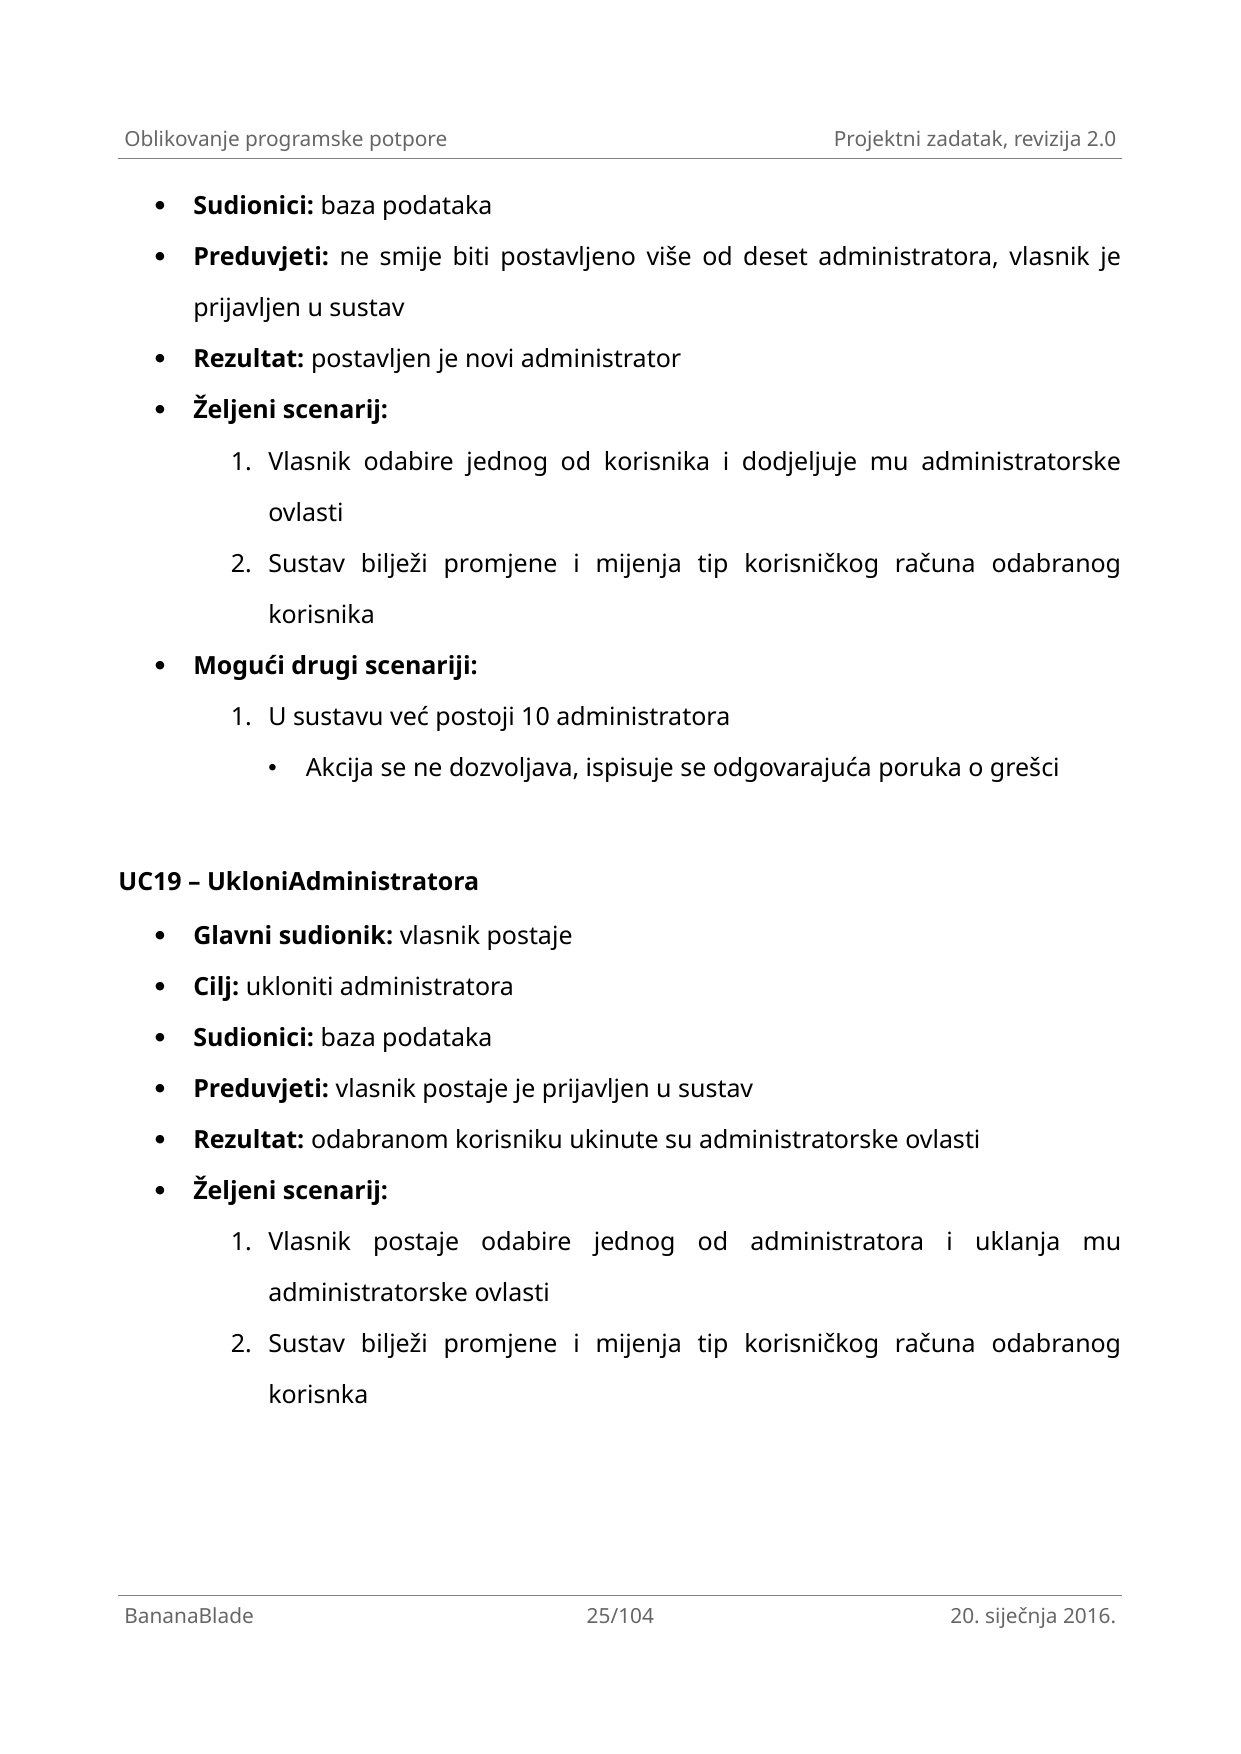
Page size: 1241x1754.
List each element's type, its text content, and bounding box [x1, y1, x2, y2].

list Sustav bilježi promjene i mijenja tip korisničkog računa odabranog korisnika [231, 545, 1122, 630]
list Cilj: ukloniti administratora [156, 968, 1122, 1002]
list Sudionici: baza podataka [156, 1019, 1122, 1053]
list Sustav bilježi promjene i mijenja tip korisničkog računa odabranog korisnka [231, 1326, 1122, 1411]
list Željeni scenarij: [156, 1173, 1122, 1207]
list Preduvjeti: vlasnik postaje je prijavljen u sustav [156, 1071, 1122, 1104]
list Vlasnik postaje odabire jednog od administratora i uklanja mu administratorske ovlasti [231, 1224, 1122, 1309]
list Sudionici: baza podataka [156, 188, 1122, 222]
list Mogući drugi scenariji: [156, 647, 1122, 681]
list Rezultat: postavljen je novi administrator [156, 341, 1122, 375]
list Preduvjeti: ne smije biti postavljeno više od deset administratora, vlasnik je prijavljen u sustav [156, 239, 1122, 324]
list Vlasnik odabire jednog od korisnika i dodjeljuje mu administratorske ovlasti [231, 443, 1122, 528]
list Rezultat: odabranom korisniku ukinute su administratorske ovlasti [156, 1122, 1122, 1156]
list Glavni sudionik: vlasnik postaje [156, 917, 1122, 951]
list U sustavu već postoji 10 administratora [231, 698, 1122, 732]
subtitle UC19 – UkloniAdministratora [118, 864, 1122, 898]
list Akcija se ne dozvoljava, ispisuje se odgovarajuća poruka o grešci [268, 749, 1122, 783]
list Željeni scenarij: [156, 392, 1122, 426]
